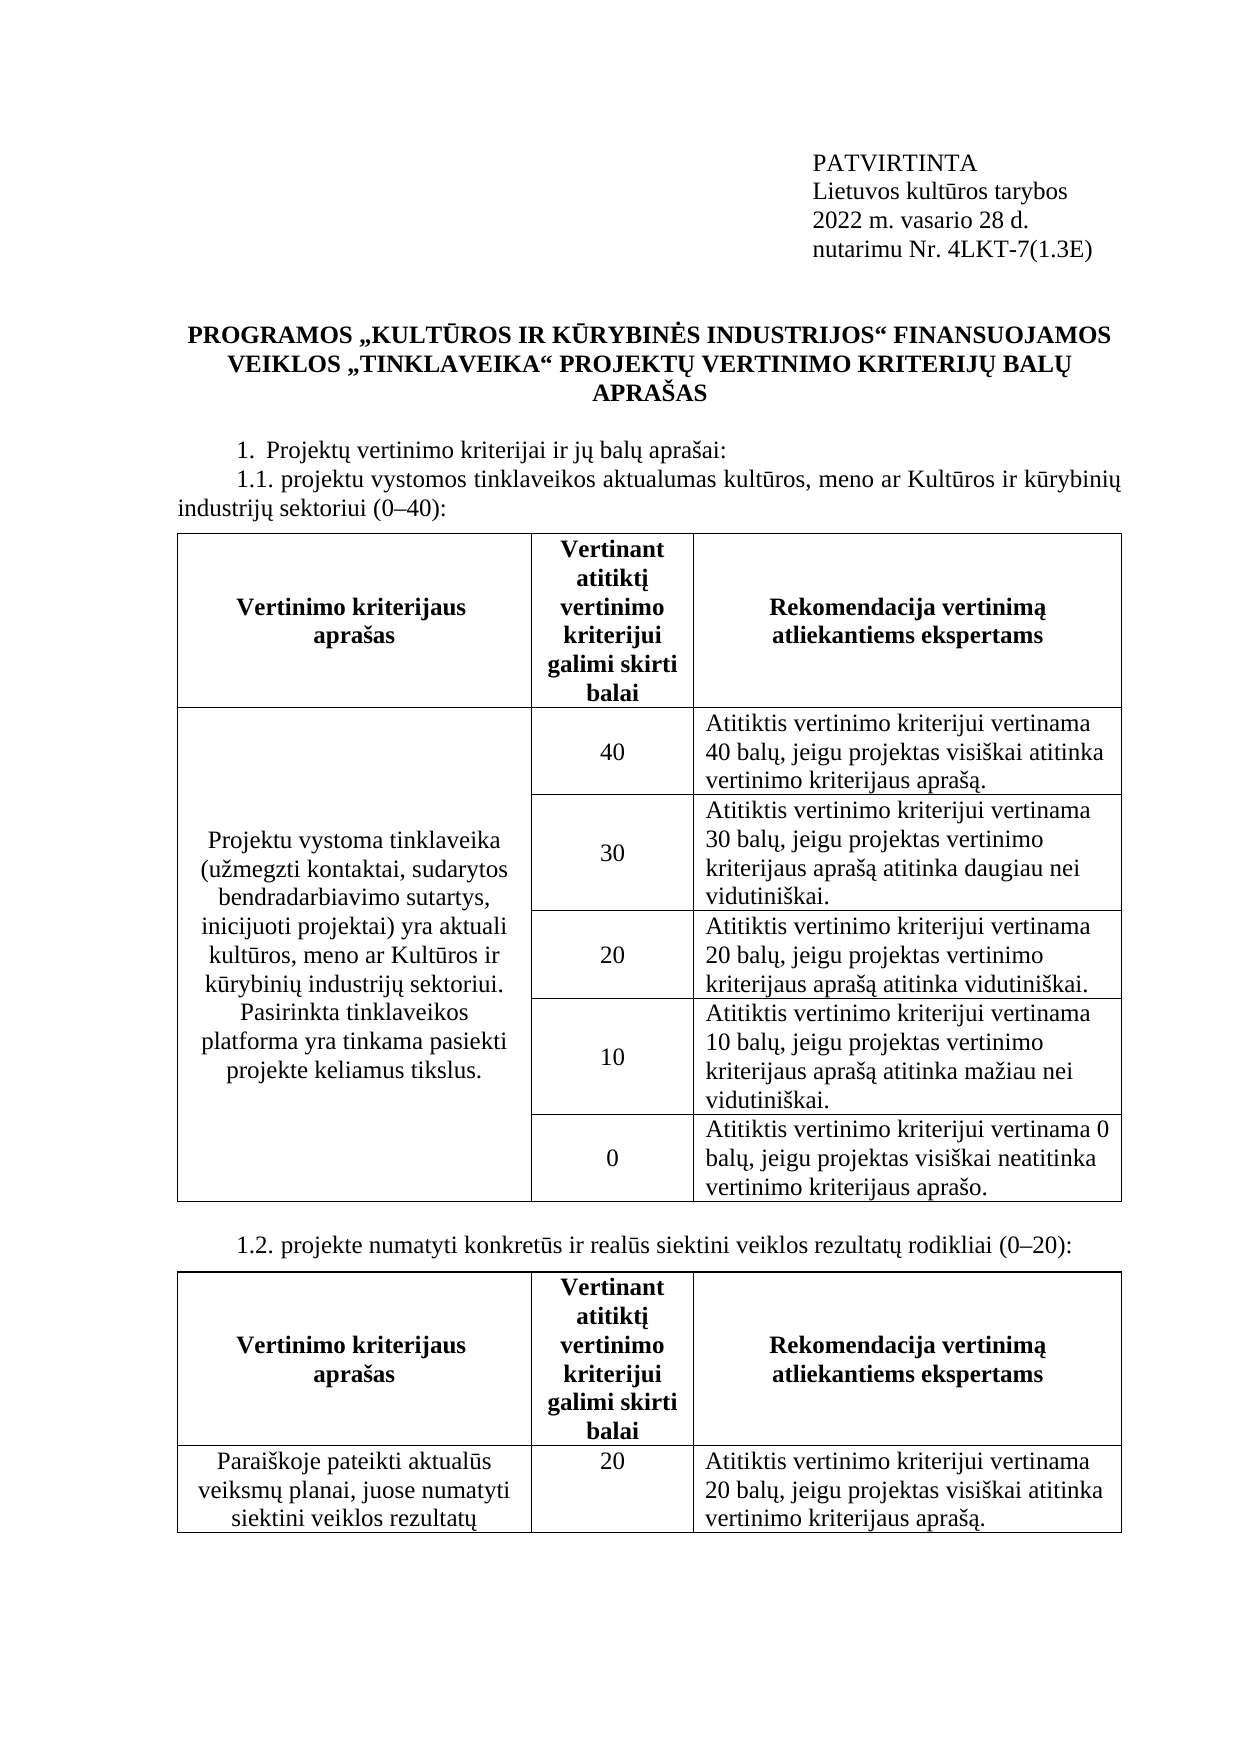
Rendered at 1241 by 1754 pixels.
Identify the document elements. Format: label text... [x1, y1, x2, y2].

table_cell 40 [532, 708, 693, 794]
table_header Vertinant atitiktį vertinimo kriterijui galimi skirti balai [532, 1273, 693, 1445]
table_cell Atitiktis vertinimo kriterijui vertinama 20 balų, jeigu projektas visiškai atitinka vertinimo kriterijaus aprašą. [694, 1446, 1121, 1532]
table_header Rekomendacija vertinimą atliekantiems ekspertams [694, 1273, 1121, 1445]
table_cell 0 [532, 1115, 693, 1201]
table_cell Atitiktis vertinimo kriterijui vertinama 10 balų, jeigu projektas vertinimo kriterijaus aprašą atitinka mažiau nei vidutiniškai. [694, 999, 1121, 1113]
text PATVIRTINTA [812, 148, 1122, 176]
table_cell Paraiškoje pateikti aktualūs veiksmų planai, juose numatyti siektini veiklos rezultatų [178, 1446, 531, 1532]
table_header Vertinimo kriterijaus aprašas [178, 1273, 531, 1445]
table_header Rekomendacija vertinimą atliekantiems ekspertams [694, 534, 1121, 707]
text PROGRAMOS „KULTŪROS IR KŪRYBINĖS INDUSTRIJOS“ FINANSUOJAMOS VEIKLOS „TINKLAVEIKA“ PROJEKTŲ VERTINIMO KRITERIJŲ BALŲ APRAŠAS [177, 320, 1122, 406]
text 2022 m. vasario 28 d. [812, 205, 1122, 234]
table_cell 20 [532, 911, 693, 997]
table_cell Atitiktis vertinimo kriterijui vertinama 40 balų, jeigu projektas visiškai atitinka vertinimo kriterijaus aprašą. [694, 708, 1121, 794]
text 1. Projektų vertinimo kriterijai ir jų balų aprašai: [177, 435, 1122, 464]
table_cell 10 [532, 999, 693, 1113]
table_header Vertinimo kriterijaus aprašas [178, 534, 531, 707]
text Lietuvos kultūros tarybos [812, 176, 1122, 205]
text 1.2. projekte numatyti konkretūs ir realūs siektini veiklos rezultatų rodikliai (0–20): [177, 1231, 1122, 1259]
table_header Vertinant atitiktį vertinimo kriterijui galimi skirti balai [532, 534, 693, 707]
table_cell Atitiktis vertinimo kriterijui vertinama 0 balų, jeigu projektas visiškai neatitinka vertinimo kriterijaus aprašo. [694, 1115, 1121, 1201]
table_cell Projektu vystoma tinklaveika (užmegzti kontaktai, sudarytos bendradarbiavimo sutartys, inicijuoti projektai) yra aktuali kultūros, meno ar Kultūros ir kūrybinių industrijų sektoriui. Pasirinkta tinklaveikos platforma yra tinkama pasiekti projekte keliamus tikslus. [178, 708, 531, 1201]
table_cell 30 [532, 795, 693, 910]
table_cell Atitiktis vertinimo kriterijui vertinama 30 balų, jeigu projektas vertinimo kriterijaus aprašą atitinka daugiau nei vidutiniškai. [694, 795, 1121, 910]
text nutarimu Nr. 4LKT-7(1.3E) [812, 234, 1122, 263]
table_cell Atitiktis vertinimo kriterijui vertinama 20 balų, jeigu projektas vertinimo kriterijaus aprašą atitinka vidutiniškai. [694, 911, 1121, 997]
table_cell 20 [532, 1446, 693, 1532]
text 1.1. projektu vystomos tinklaveikos aktualumas kultūros, meno ar Kultūros ir kūrybinių industrijų sektoriui (0–40): [177, 464, 1122, 521]
